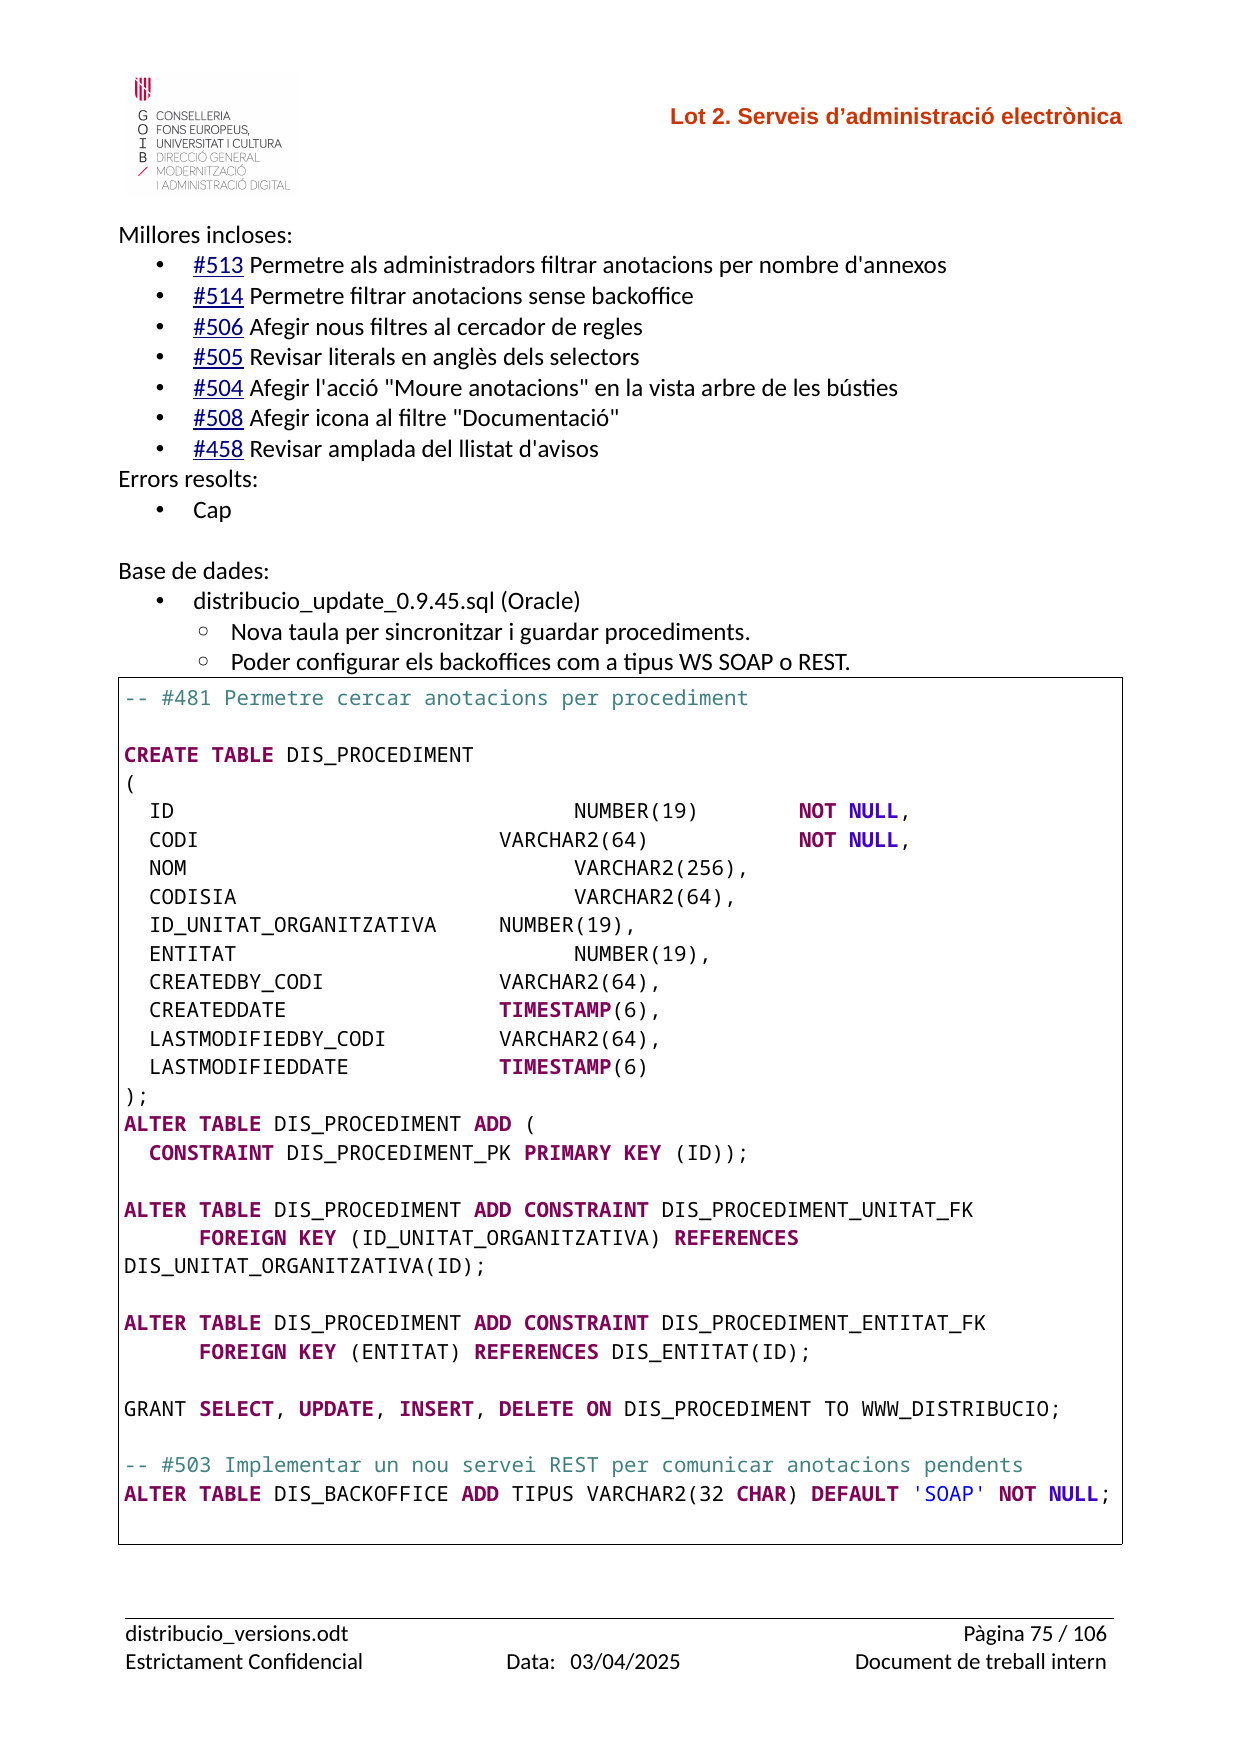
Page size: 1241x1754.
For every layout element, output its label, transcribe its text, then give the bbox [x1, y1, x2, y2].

table_header -- #481 Permetre cercar anotacions per procediment CREATE TABLE DIS_PROCEDIMENT ( ID NUMBER(19) NOT NULL, CODI VARCHAR2(64) NOT NULL, NOM VARCHAR2(256), CODISIA VARCHAR2(64), ID_UNITAT_ORGANITZATIVA NUMBER(19), ENTITAT NUMBER(19), CREATEDBY_CODI VARCHAR2(64), CREATEDDATE TIMESTAMP(6), LASTMODIFIEDBY_CODI VARCHAR2(64), LASTMODIFIEDDATE TIMESTAMP(6) ); ALTER TABLE DIS_PROCEDIMENT ADD ( CONSTRAINT DIS_PROCEDIMENT_PK PRIMARY KEY (ID)); ALTER TABLE DIS_PROCEDIMENT ADD CONSTRAINT DIS_PROCEDIMENT_UNITAT_FK FOREIGN KEY (ID_UNITAT_ORGANITZATIVA) REFERENCES DIS_UNITAT_ORGANITZATIVA(ID); ALTER TABLE DIS_PROCEDIMENT ADD CONSTRAINT DIS_PROCEDIMENT_ENTITAT_FK FOREIGN KEY (ENTITAT) REFERENCES DIS_ENTITAT(ID); GRANT SELECT, UPDATE, INSERT, DELETE ON DIS_PROCEDIMENT TO WWW_DISTRIBUCIO; -- #503 Implementar un nou servei REST per comunicar anotacions pendents ALTER TABLE DIS_BACKOFFICE ADD TIPUS VARCHAR2(32 CHAR) DEFAULT 'SOAP' NOT NULL; [119, 678, 1122, 1544]
list Poder configurar els backoffices com a tipus WS SOAP o REST. [193, 646, 1122, 677]
list Nova taula per sincronitzar i guardar procediments. [193, 616, 1122, 646]
text Millores incloses: [118, 219, 1122, 250]
picture [126, 70, 299, 197]
list Cap [156, 494, 1122, 524]
list distribucio_update_0.9.45.sql (Oracle) [156, 585, 1122, 616]
list #508 Afegir icona al filtre "Documentació" [156, 402, 1122, 433]
list #458 Revisar amplada del llistat d'avisos [156, 433, 1122, 463]
list #505 Revisar literals en anglès dels selectors [156, 341, 1122, 372]
text Base de dades: [118, 555, 1122, 585]
list #504 Afegir l'acció "Moure anotacions" en la vista arbre de les bústies [156, 372, 1122, 402]
list #506 Afegir nous filtres al cercador de regles [156, 311, 1122, 341]
text Errors resolts: [118, 463, 1122, 494]
list #513 Permetre als administradors filtrar anotacions per nombre d'annexos [156, 250, 1122, 280]
list #514 Permetre filtrar anotacions sense backoffice [156, 280, 1122, 311]
